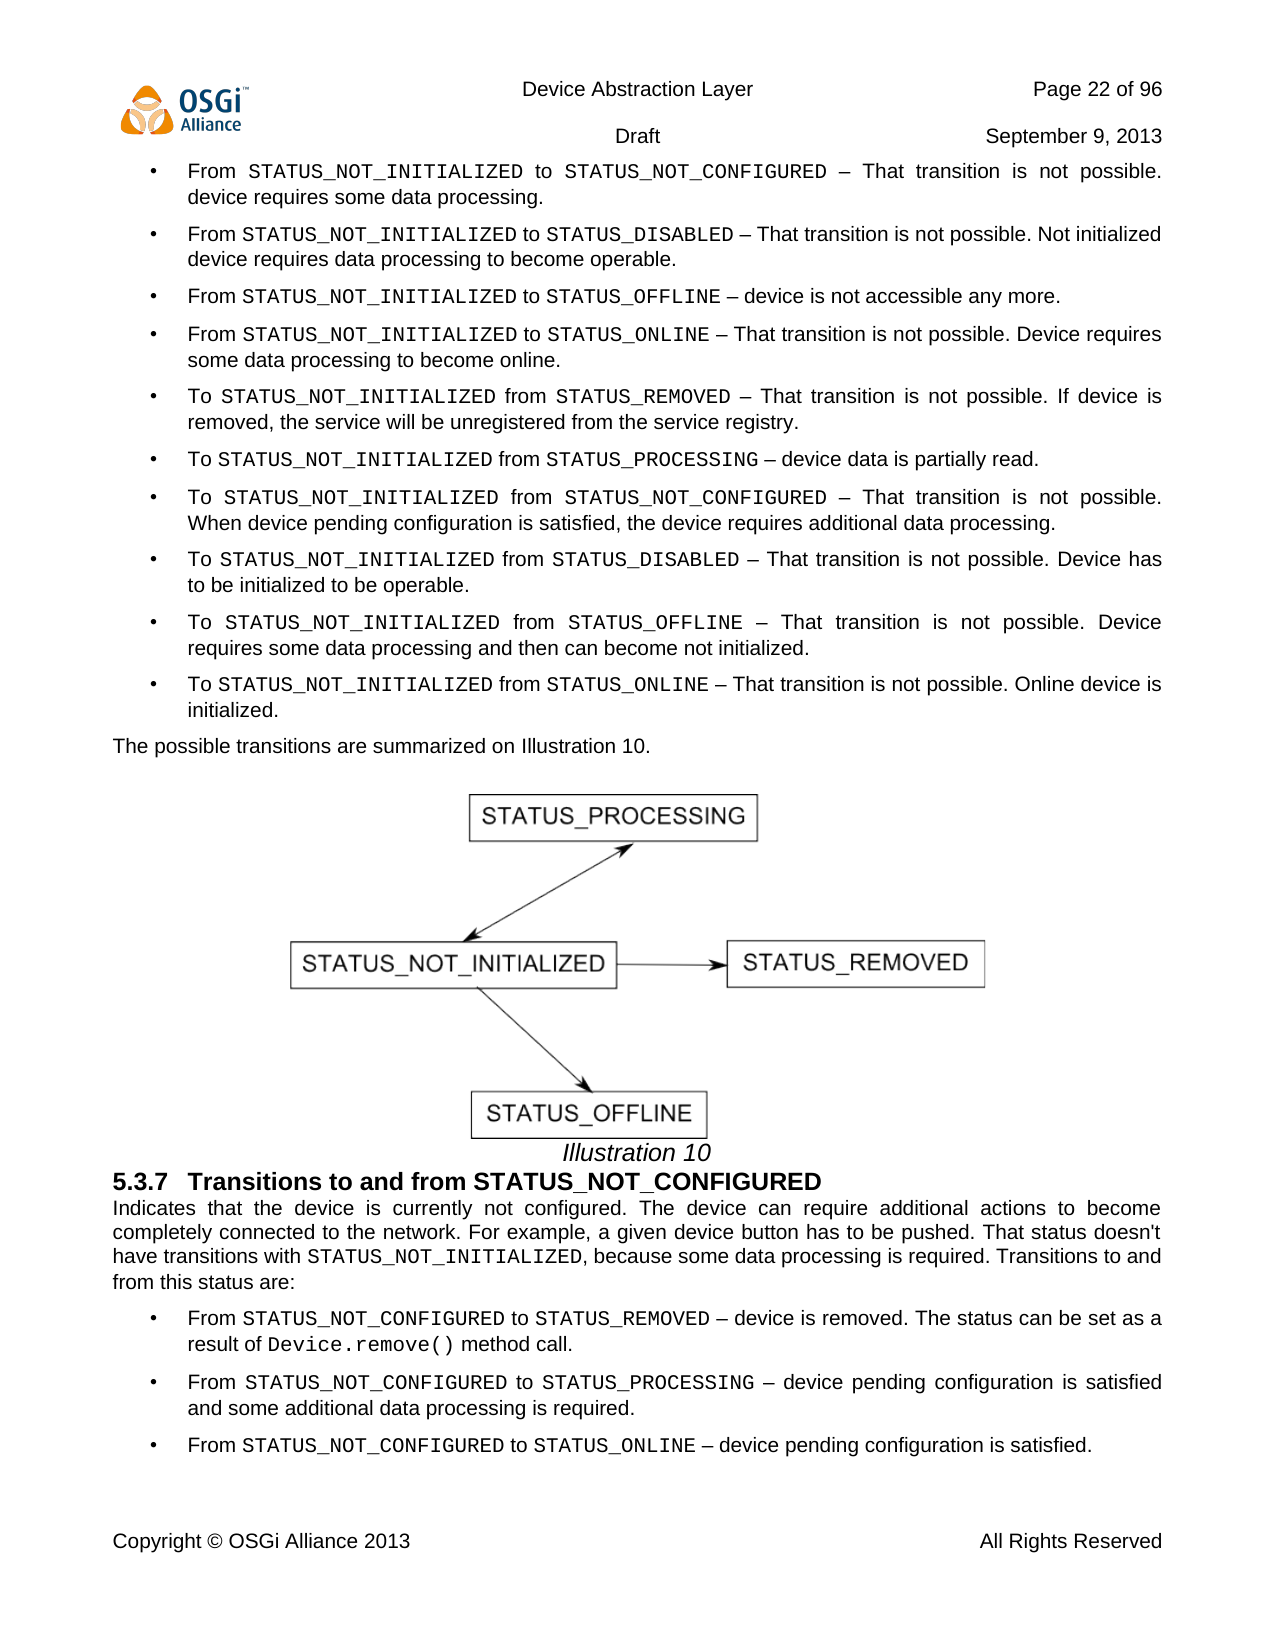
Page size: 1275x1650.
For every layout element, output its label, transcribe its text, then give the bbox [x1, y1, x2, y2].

text Illustration 10 [290, 1139, 985, 1167]
list To STATUS_NOT_INITIALIZED from STATUS_NOT_CONFIGURED – That transition is not possible. When device pending configuration is satisfied, the device requires additional data processing. [150, 485, 1162, 535]
list From STATUS_NOT_INITIALIZED to STATUS_NOT_CONFIGURED – That transition is not possible. device requires some data processing. [150, 159, 1162, 209]
text The possible transitions are summarized on Illustration 10. [112, 734, 1162, 758]
list To STATUS_NOT_INITIALIZED from STATUS_PROCESSING – device data is partially read. [150, 447, 1162, 472]
picture [113, 78, 257, 142]
list From STATUS_NOT_INITIALIZED to STATUS_ONLINE – That transition is not possible. Device requires some data processing to become online. [150, 322, 1162, 372]
list From STATUS_NOT_INITIALIZED to STATUS_DISABLED – That transition is not possible. Not initialized device requires data processing to become operable. [150, 221, 1162, 271]
list From STATUS_NOT_CONFIGURED to STATUS_PROCESSING – device pending configuration is satisfied and some additional data processing is required. [150, 1370, 1162, 1420]
picture [290, 794, 985, 1139]
list To STATUS_NOT_INITIALIZED from STATUS_REMOVED – That transition is not possible. If device is removed, the service will be unregistered from the service registry. [150, 384, 1162, 434]
list To STATUS_NOT_INITIALIZED from STATUS_OFFLINE – That transition is not possible. Device requires some data processing and then can become not initialized. [150, 609, 1162, 659]
list From STATUS_NOT_INITIALIZED to STATUS_OFFLINE – device is not accessible any more. [150, 284, 1162, 309]
text Indicates that the device is currently not configured. The device can require additional actions to become completely connected to the network. For example, a given device button has to be pushed. That status doesn't have transitions with STATUS_NOT_INITIALIZED, because some data processing is required. Transitions to and from this status are: [112, 1196, 1162, 1293]
list To STATUS_NOT_INITIALIZED from STATUS_DISABLED – That transition is not possible. Device has to be initialized to be operable. [150, 547, 1162, 597]
list From STATUS_NOT_CONFIGURED to STATUS_REMOVED – device is removed. The status can be set as a result of Device.remove() method call. [150, 1306, 1162, 1358]
list To STATUS_NOT_INITIALIZED from STATUS_ONLINE – That transition is not possible. Online device is initialized. [150, 672, 1162, 722]
subtitle Transitions to and from STATUS_NOT_CONFIGURED [112, 771, 1162, 1196]
list From STATUS_NOT_CONFIGURED to STATUS_ONLINE – device pending configuration is satisfied. [150, 1432, 1162, 1458]
